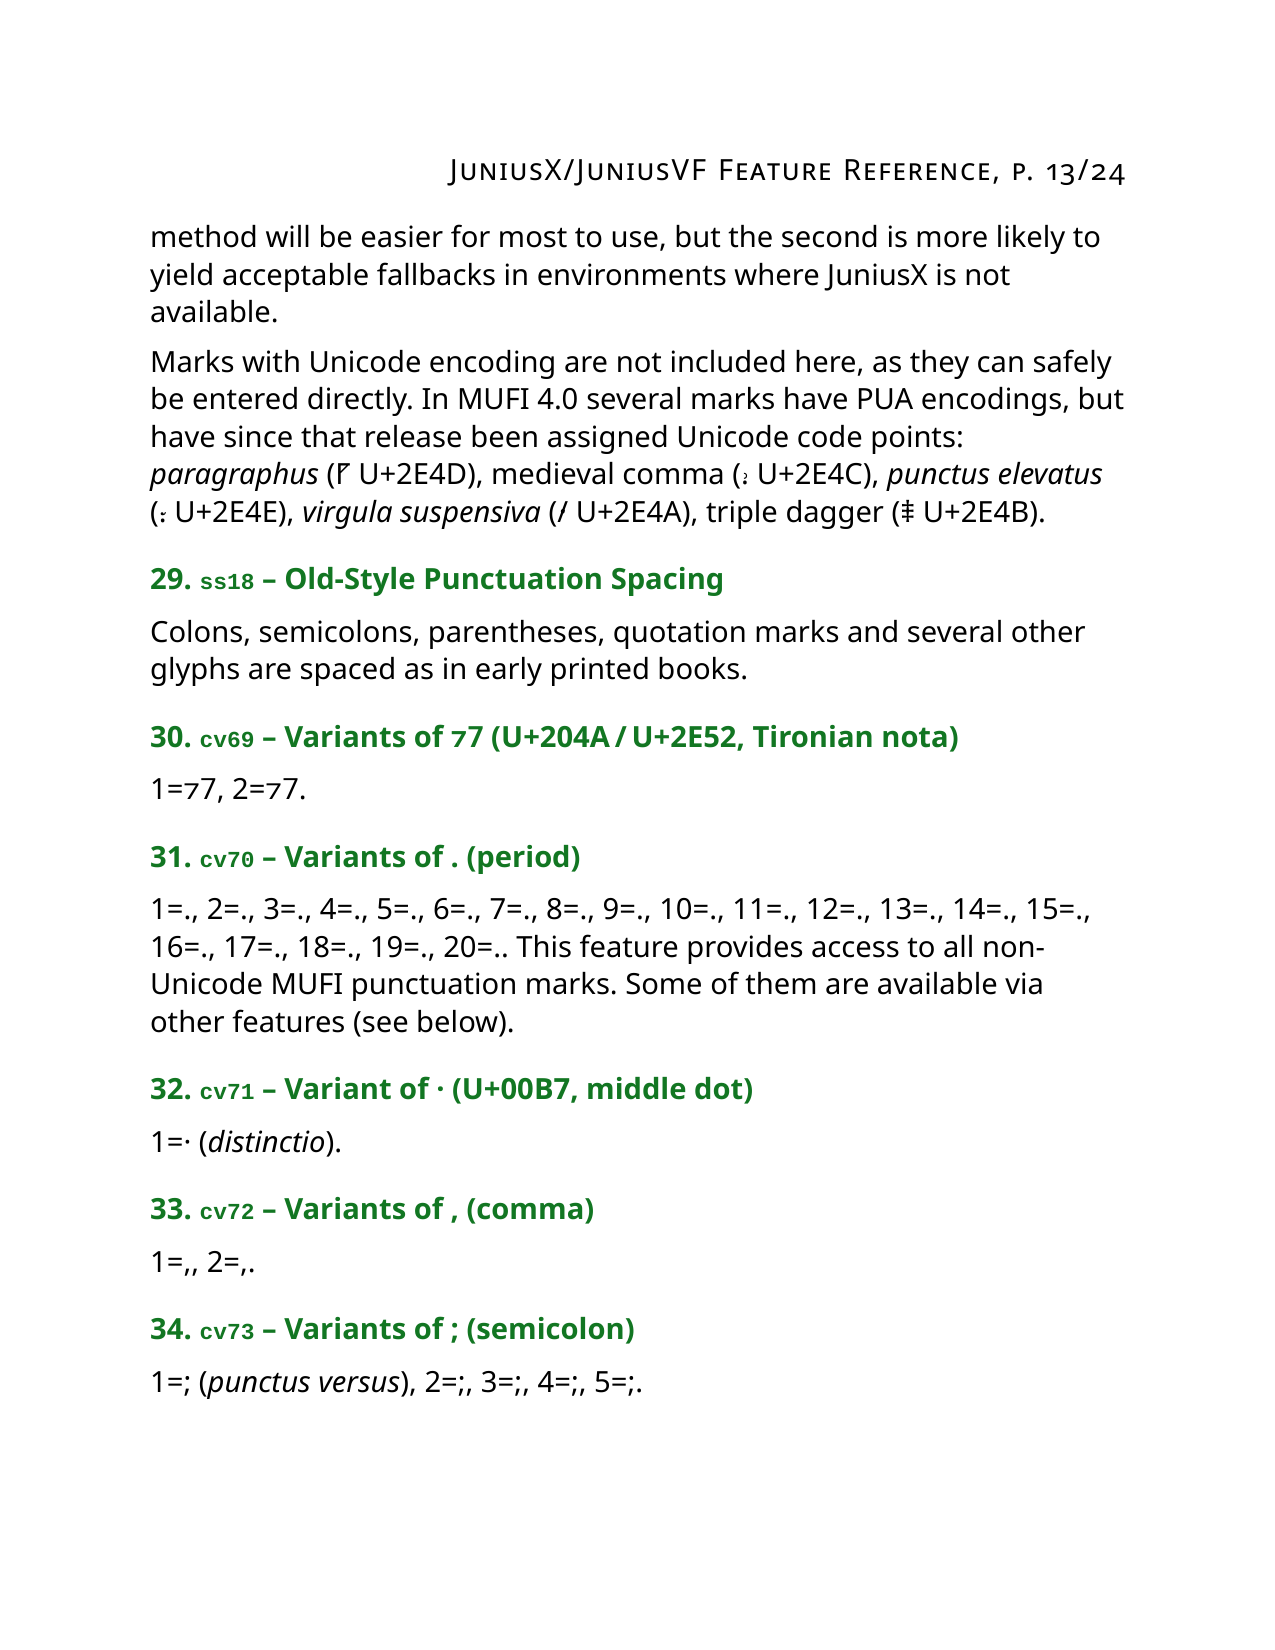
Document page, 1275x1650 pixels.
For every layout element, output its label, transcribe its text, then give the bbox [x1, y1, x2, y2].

text 1=⁊⹒, 2=⁊⹒. [150, 769, 1125, 807]
text method will be easier for most to use, but the second is more likely to yield acceptable fallbacks in environments where JuniusX is not available. [150, 217, 1125, 330]
subtitle 32. cv71 – Variant of · (U+00B7, middle dot) [150, 1069, 1125, 1107]
subtitle 30. cv69 – Variants of ⁊⹒ (U+204A / U+2E52, Tironian nota) [150, 717, 1125, 754]
text Colons, semicolons, parentheses, quotation marks and several other glyphs are spaced as in early printed books. [150, 612, 1125, 687]
subtitle 29. ss18 – Old-Style Punctuation Spacing [150, 559, 1125, 597]
text Marks with Unicode encoding are not included here, as they can safely be entered directly. In MUFI 4.0 several marks have PUA encodings, but have since that release been assigned Unicode code points: paragraphus (⹍ U+2E4D), medieval comma (⹌ U+2E4C), punctus elevatus (⹎ U+2E4E), virgula suspensiva (⹊ U+2E4A), triple dagger (⹋ U+2E4B). [150, 342, 1125, 529]
text 1=; (punctus versus), 2=;, 3=;, 4=;, 5=;. [150, 1362, 1125, 1399]
text 1=,, 2=,. [150, 1242, 1125, 1279]
subtitle 33. cv72 – Variants of , (comma) [150, 1189, 1125, 1227]
text 1=· (distinctio). [150, 1122, 1125, 1159]
subtitle 34. cv73 – Variants of ; (semicolon) [150, 1309, 1125, 1347]
text 1=., 2=., 3=., 4=., 5=., 6=., 7=., 8=., 9=., 10=., 11=., 12=., 13=., 14=., 15=., 16=., 17=., 18=., 19=., 20=.. This feature provides access to all non-Unicode MUFI punctuation marks. Some of them are available via other features (see below). [150, 889, 1125, 1039]
subtitle 31. cv70 – Variants of . (period) [150, 837, 1125, 874]
